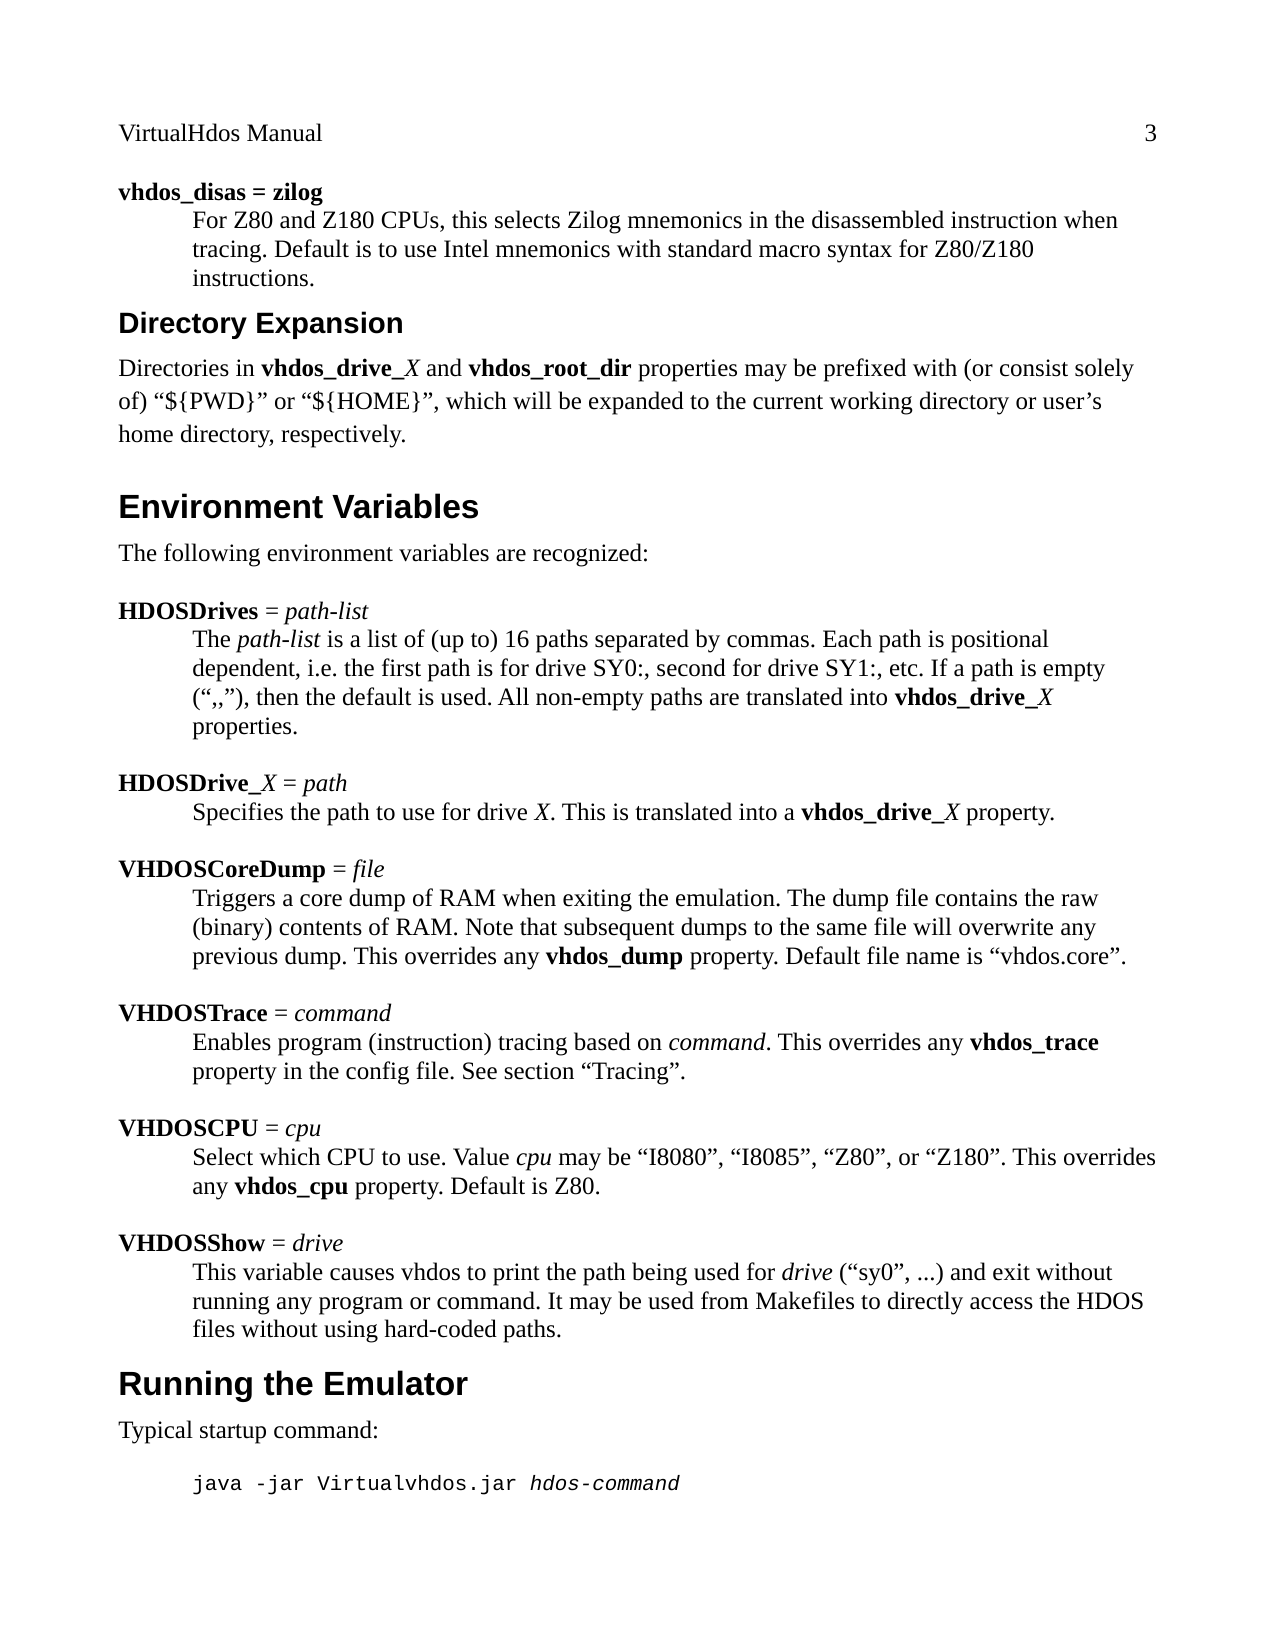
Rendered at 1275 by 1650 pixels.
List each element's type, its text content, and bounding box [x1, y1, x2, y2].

text Triggers a core dump of RAM when exiting the emulation. The dump file contains the raw (binary) contents of RAM. Note that subsequent dumps to the same file will overwrite any previous dump. This overrides any vhdos_dump property. Default file name is “vhdos.core”. [192, 883, 1157, 969]
text VHDOSCPU = cpu [118, 1113, 1157, 1142]
text VHDOSTrace = command [118, 998, 1157, 1027]
subtitle Running the Emulator [118, 1364, 1157, 1403]
text Typical startup command: [118, 1415, 1157, 1444]
subtitle Directory Expansion [118, 306, 1157, 340]
text java -jar Virtualvhdos.jar hdos-command [192, 1473, 1157, 1496]
subtitle Environment Variables [118, 487, 1157, 526]
text The path-list is a list of (up to) 16 paths separated by commas. Each path is positional dependent, i.e. the first path is for drive SY0:, second for drive SY1:, etc. If a path is empty (“,,”), then the default is used. All non-empty paths are translated into vhdos_drive_X properties. [192, 624, 1157, 739]
text Enables program (instruction) tracing based on command. This overrides any vhdos_trace property in the config file. See section “Tracing”. [192, 1027, 1157, 1084]
text Specifies the path to use for drive X. This is translated into a vhdos_drive_X property. [192, 797, 1157, 826]
text For Z80 and Z180 CPUs, this selects Zilog mnemonics in the disassembled instruction when tracing. Default is to use Intel mnemonics with standard macro syntax for Z80/Z180 instructions. [192, 206, 1157, 292]
text HDOSDrives = path-list [118, 596, 1157, 624]
text The following environment variables are recognized: [118, 538, 1157, 567]
text VHDOSShow = drive [118, 1228, 1157, 1257]
text Select which CPU to use. Value cpu may be “I8080”, “I8085”, “Z80”, or “Z180”. This overrides any vhdos_cpu property. Default is Z80. [192, 1142, 1157, 1199]
text Directories in vhdos_drive_X and vhdos_root_dir properties may be prefixed with (or consist solely of) “${PWD}” or “${HOME}”, which will be expanded to the current working directory or user’s home directory, respectively. [118, 353, 1157, 447]
text vhdos_disas = zilog [118, 177, 1157, 206]
text VHDOSCoreDump = file [118, 854, 1157, 883]
text HDOSDrive_X = path [118, 768, 1157, 797]
text This variable causes vhdos to print the path being used for drive (“sy0”, ...) and exit without running any program or command. It may be used from Makefiles to directly access the HDOS files without using hard-coded paths. [192, 1257, 1157, 1343]
